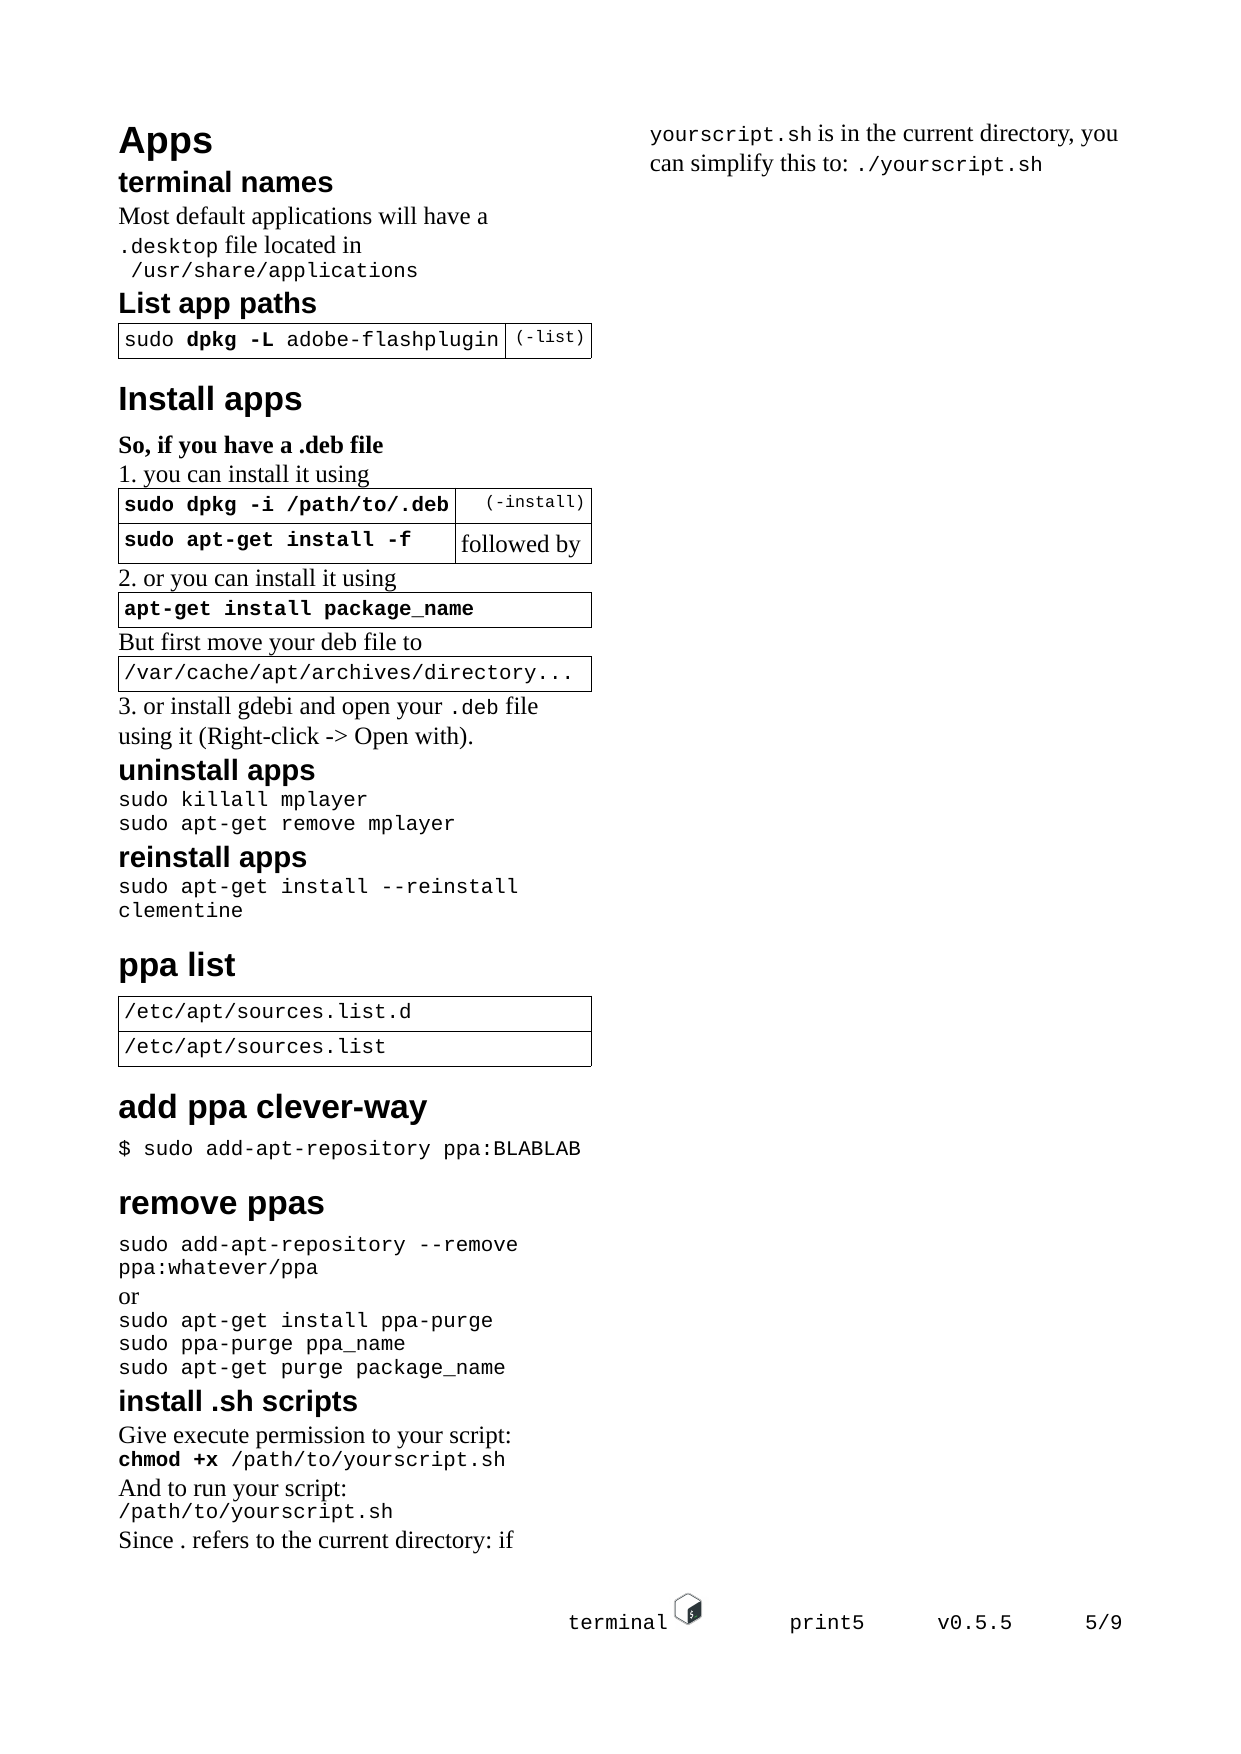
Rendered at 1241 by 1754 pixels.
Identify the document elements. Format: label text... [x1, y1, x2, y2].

subtitle ppa list [118, 944, 591, 983]
text sudo ppa-purge ppa_name [118, 1333, 591, 1357]
subtitle reinstall apps [118, 839, 591, 873]
subtitle terminal names [118, 165, 591, 198]
table_header (-install) [456, 489, 591, 523]
text So, if you have a .deb file [118, 430, 591, 459]
text yourscript.sh is in the current directory, you can simplify this to: ./yourscript.sh [649, 118, 1122, 177]
text 2. or you can install it using [118, 564, 591, 592]
text /path/to/yourscript.sh [118, 1501, 591, 1525]
text or [118, 1281, 591, 1310]
picture [667, 1588, 709, 1630]
subtitle List app paths [118, 286, 591, 320]
table_header /var/cache/apt/archives/directory... [119, 657, 591, 691]
text $ sudo add-apt-repository ppa:BLABLAB [118, 1138, 591, 1162]
text sudo apt-get install --reinstall clementine [118, 876, 591, 923]
table_cell sudo apt-get install -f [119, 524, 455, 563]
text /usr/share/applications [118, 260, 591, 283]
table_header /etc/apt/sources.list.d [119, 997, 591, 1031]
text sudo apt-get purge package_name [118, 1357, 591, 1381]
table_cell followed by [456, 524, 591, 563]
subtitle Install apps [118, 379, 591, 418]
text 1. you can install it using [118, 459, 591, 488]
table_header (-list) [506, 324, 591, 358]
text Since . refers to the current directory: if [118, 1525, 591, 1554]
text sudo killall mplayer [118, 789, 591, 813]
text Give execute permission to your script: [118, 1420, 591, 1449]
text Most default applications will have a .desktop file located in [118, 201, 591, 260]
text sudo add-apt-repository --remove ppa:whatever/ppa [118, 1234, 591, 1281]
text sudo apt-get install ppa-purge [118, 1310, 591, 1333]
table_header apt-get install package_name [119, 593, 591, 627]
subtitle add ppa clever-way [118, 1087, 591, 1126]
subtitle remove ppas [118, 1182, 591, 1221]
text sudo apt-get remove mplayer [118, 813, 591, 837]
subtitle install .sh scripts [118, 1383, 591, 1417]
table_header sudo dpkg -L adobe-flashplugin [119, 324, 505, 358]
text 3. or install gdebi and open your .deb file using it (Right-click -> Open with). [118, 692, 591, 750]
subtitle uninstall apps [118, 753, 591, 786]
table_cell /etc/apt/sources.list [119, 1032, 591, 1066]
table_header sudo dpkg -i /path/to/.deb [119, 489, 455, 523]
text And to run your script: [118, 1473, 591, 1501]
text But first move your deb file to [118, 628, 591, 656]
subtitle Apps [118, 118, 591, 162]
text chmod +x /path/to/yourscript.sh [118, 1449, 591, 1473]
